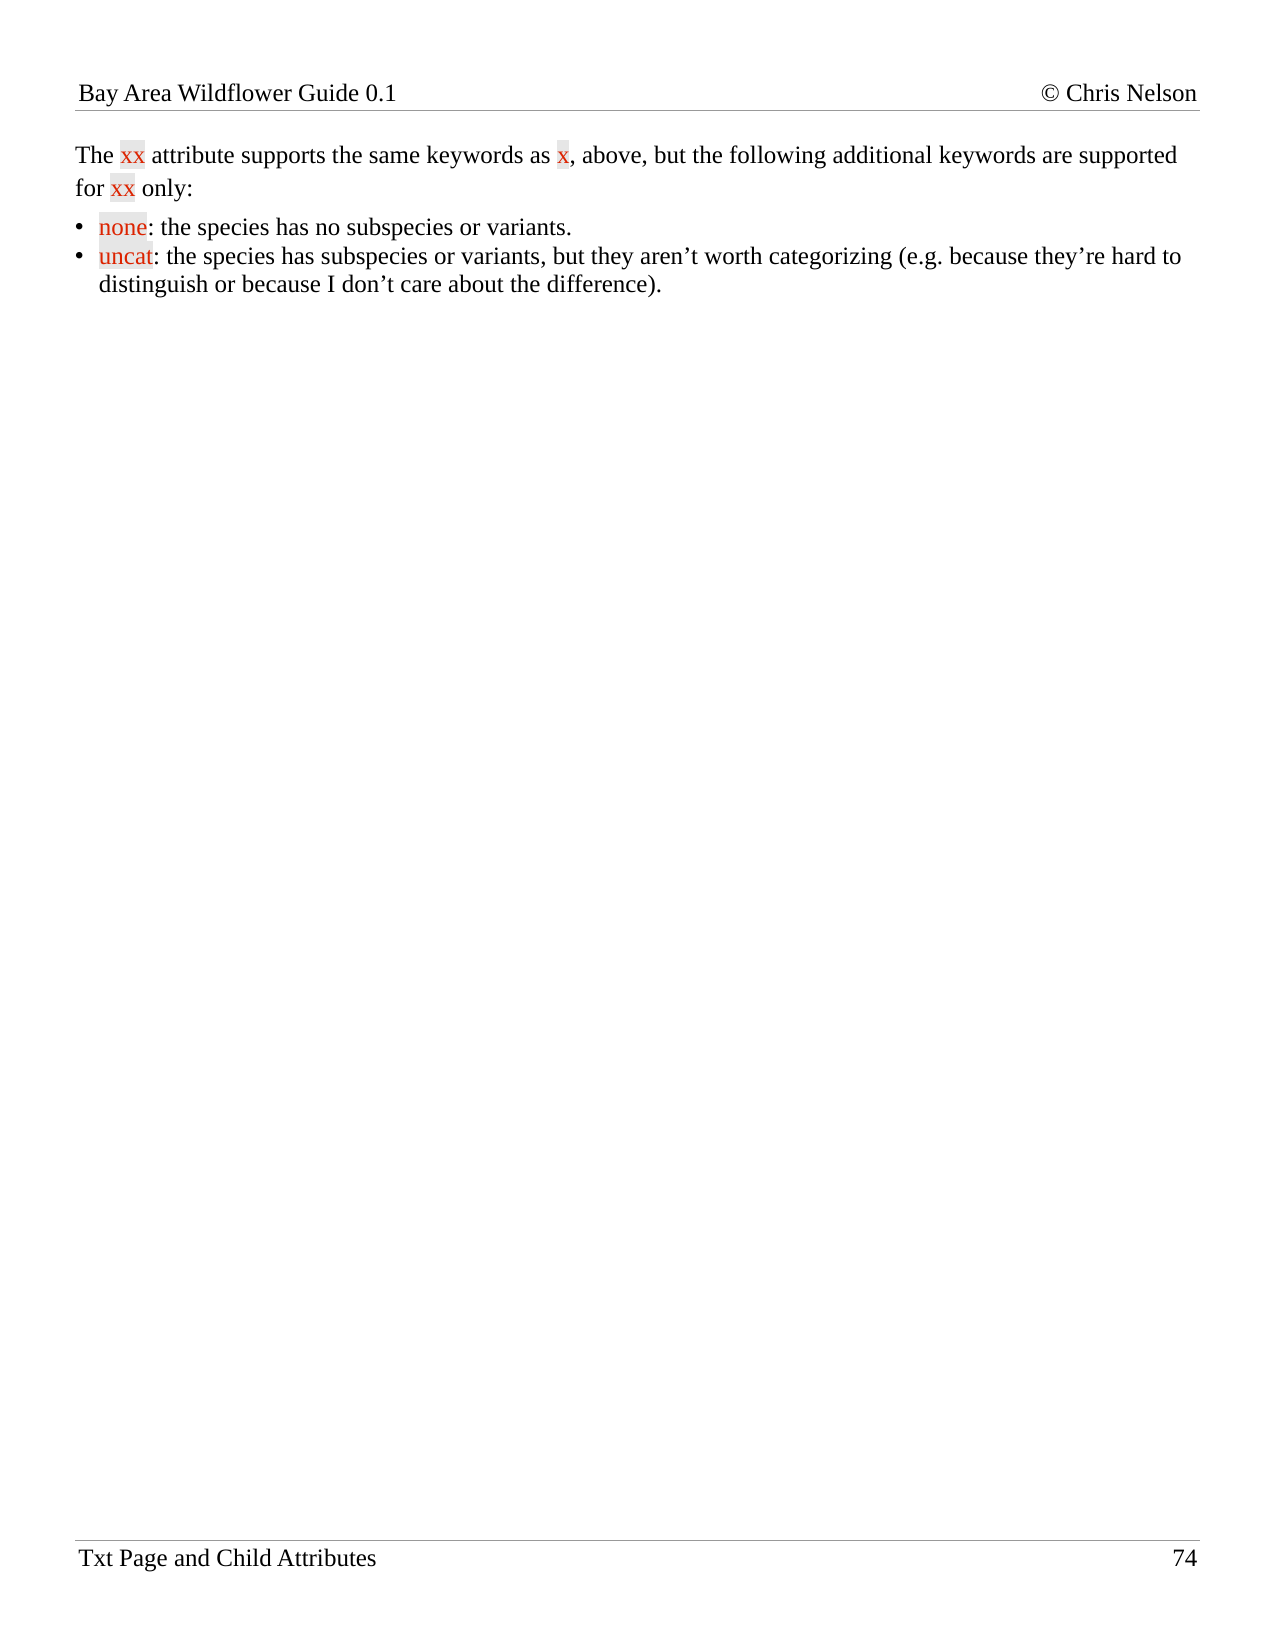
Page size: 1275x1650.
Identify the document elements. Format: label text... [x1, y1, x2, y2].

subtitle The xx attribute supports the same keywords as x, above, but the following additional keywords are supported for xx only: [75, 140, 1200, 202]
list uncat: the species has subspecies or variants, but they aren’t worth categorizing (e.g. because they’re hard to distinguish or because I don’t care about the difference). [75, 241, 1200, 298]
list none: the species has no subspecies or variants. [147, 212, 1200, 241]
